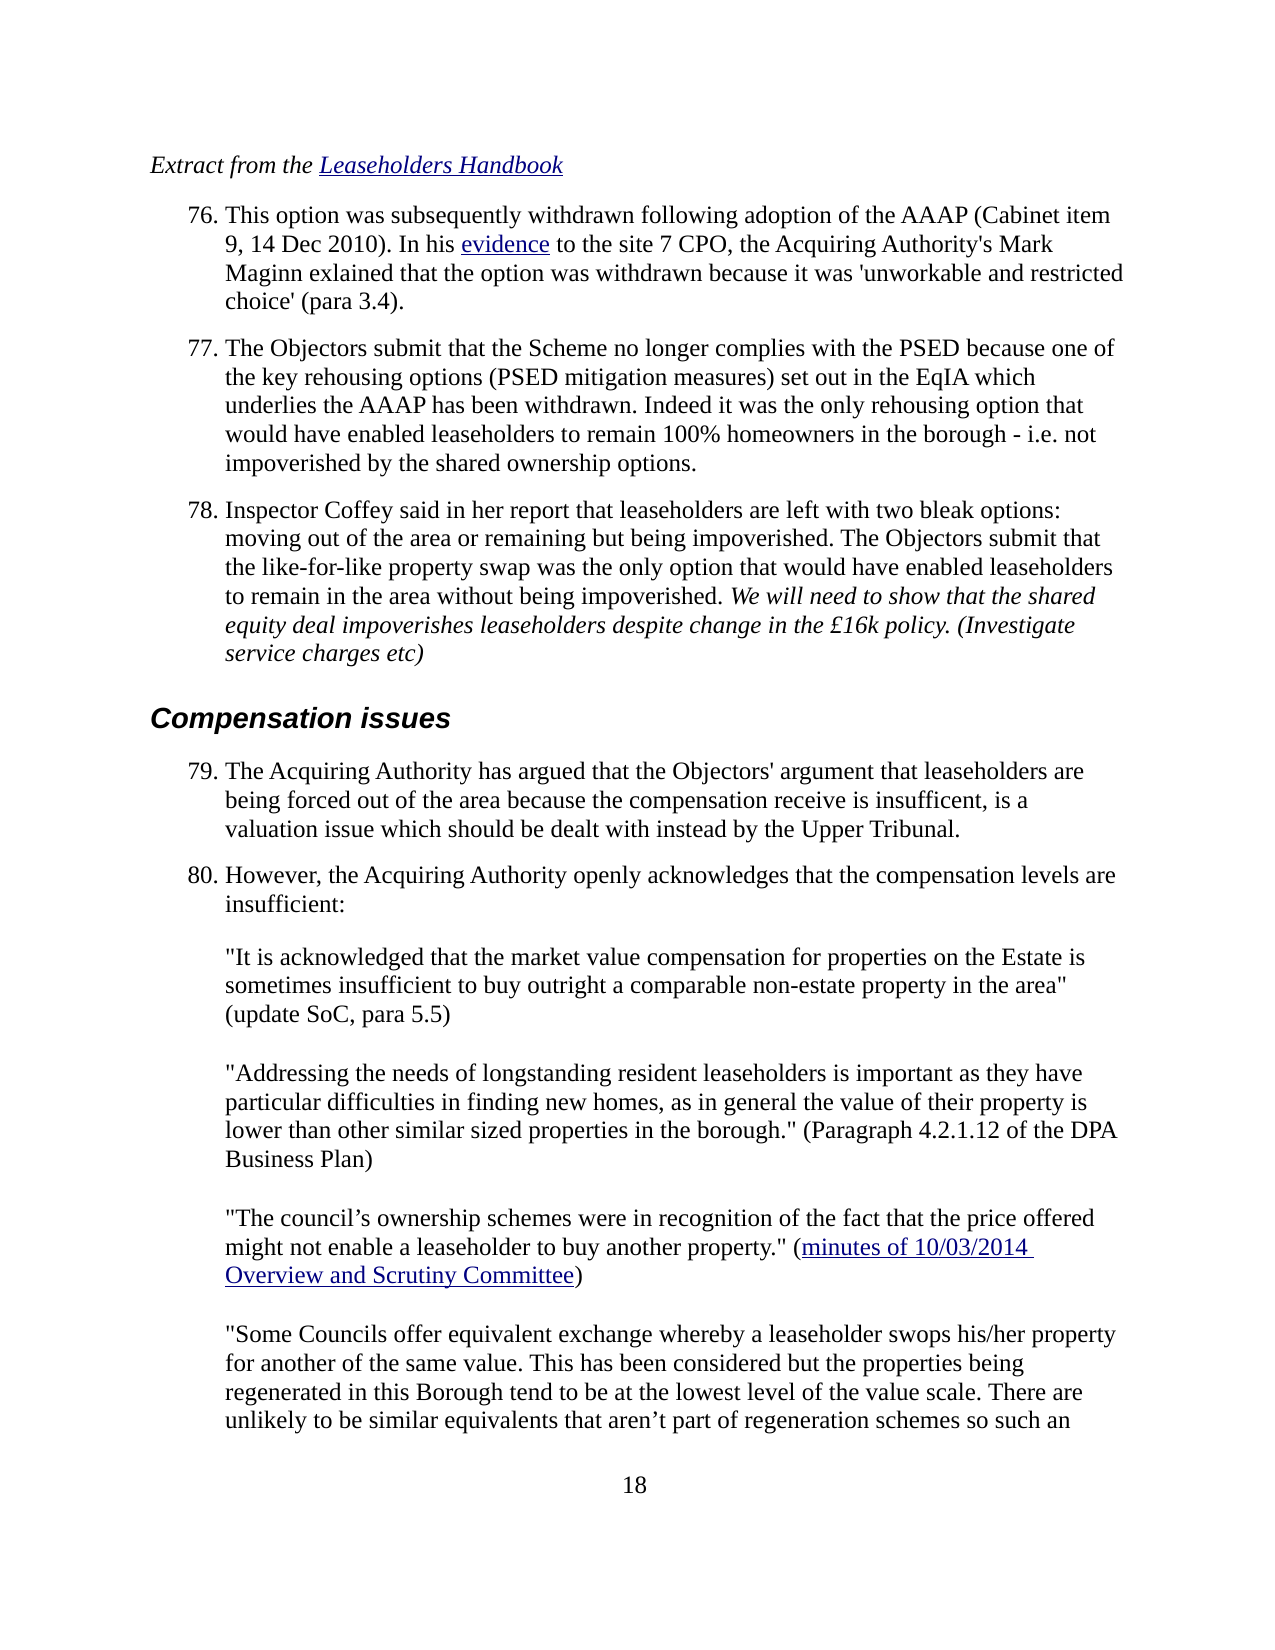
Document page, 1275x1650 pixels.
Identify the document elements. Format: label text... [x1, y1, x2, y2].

list The Acquiring Authority has argued that the Objectors' argument that leaseholders are being forced out of the area because the compensation receive is insufficent, is a valuation issue which should be dealt with instead by the Upper Tribunal. [187, 756, 1125, 842]
list Inspector Coffey said in her report that leaseholders are left with two bleak options: moving out of the area or remaining but being impoverished. The Objectors submit that the like-for-like property swap was the only option that would have enabled leaseholders to remain in the area without being impoverished. We will need to show that the shared equity deal impoverishes leaseholders despite change in the £16k policy. (Investigate service charges etc) [187, 495, 1125, 667]
subtitle Compensation issues [150, 701, 1125, 735]
text Extract from the Leaseholders Handbook [150, 150, 1125, 179]
text "The council’s ownership schemes were in recognition of the fact that the price offered might not enable a leaseholder to buy another property." (minutes of 10/03/2014 Overview and Scrutiny Committee) [225, 1203, 1125, 1289]
text "It is acknowledged that the market value compensation for properties on the Estate is sometimes insufficient to buy outright a comparable non-estate property in the area" (update SoC, para 5.5) [225, 942, 1125, 1028]
text "Some Councils offer equivalent exchange whereby a leaseholder swops his/her property for another of the same value. This has been considered but the properties being regenerated in this Borough tend to be at the lowest level of the value scale. There are unlikely to be similar equivalents that aren’t part of regeneration schemes so such an [225, 1319, 1125, 1434]
list The Objectors submit that the Scheme no longer complies with the PSED because one of the key rehousing options (PSED mitigation measures) set out in the EqIA which underlies the AAAP has been withdrawn. Indeed it was the only rehousing option that would have enabled leaseholders to remain 100% homeowners in the borough - i.e. not impoverished by the shared ownership options. [187, 333, 1125, 477]
text "Addressing the needs of longstanding resident leaseholders is important as they have particular difficulties in finding new homes, as in general the value of their property is lower than other similar sized properties in the borough." (Paragraph 4.2.1.12 of the DPA Business Plan) [225, 1058, 1125, 1173]
list This option was subsequently withdrawn following adoption of the AAAP (Cabinet item 9, 14 Dec 2010). In his evidence to the site 7 CPO, the Acquiring Authority's Mark Maginn exlained that the option was withdrawn because it was 'unworkable and restricted choice' (para 3.4). [187, 200, 1125, 315]
list However, the Acquiring Authority openly acknowledges that the compensation levels are insufficient: [187, 860, 1125, 918]
